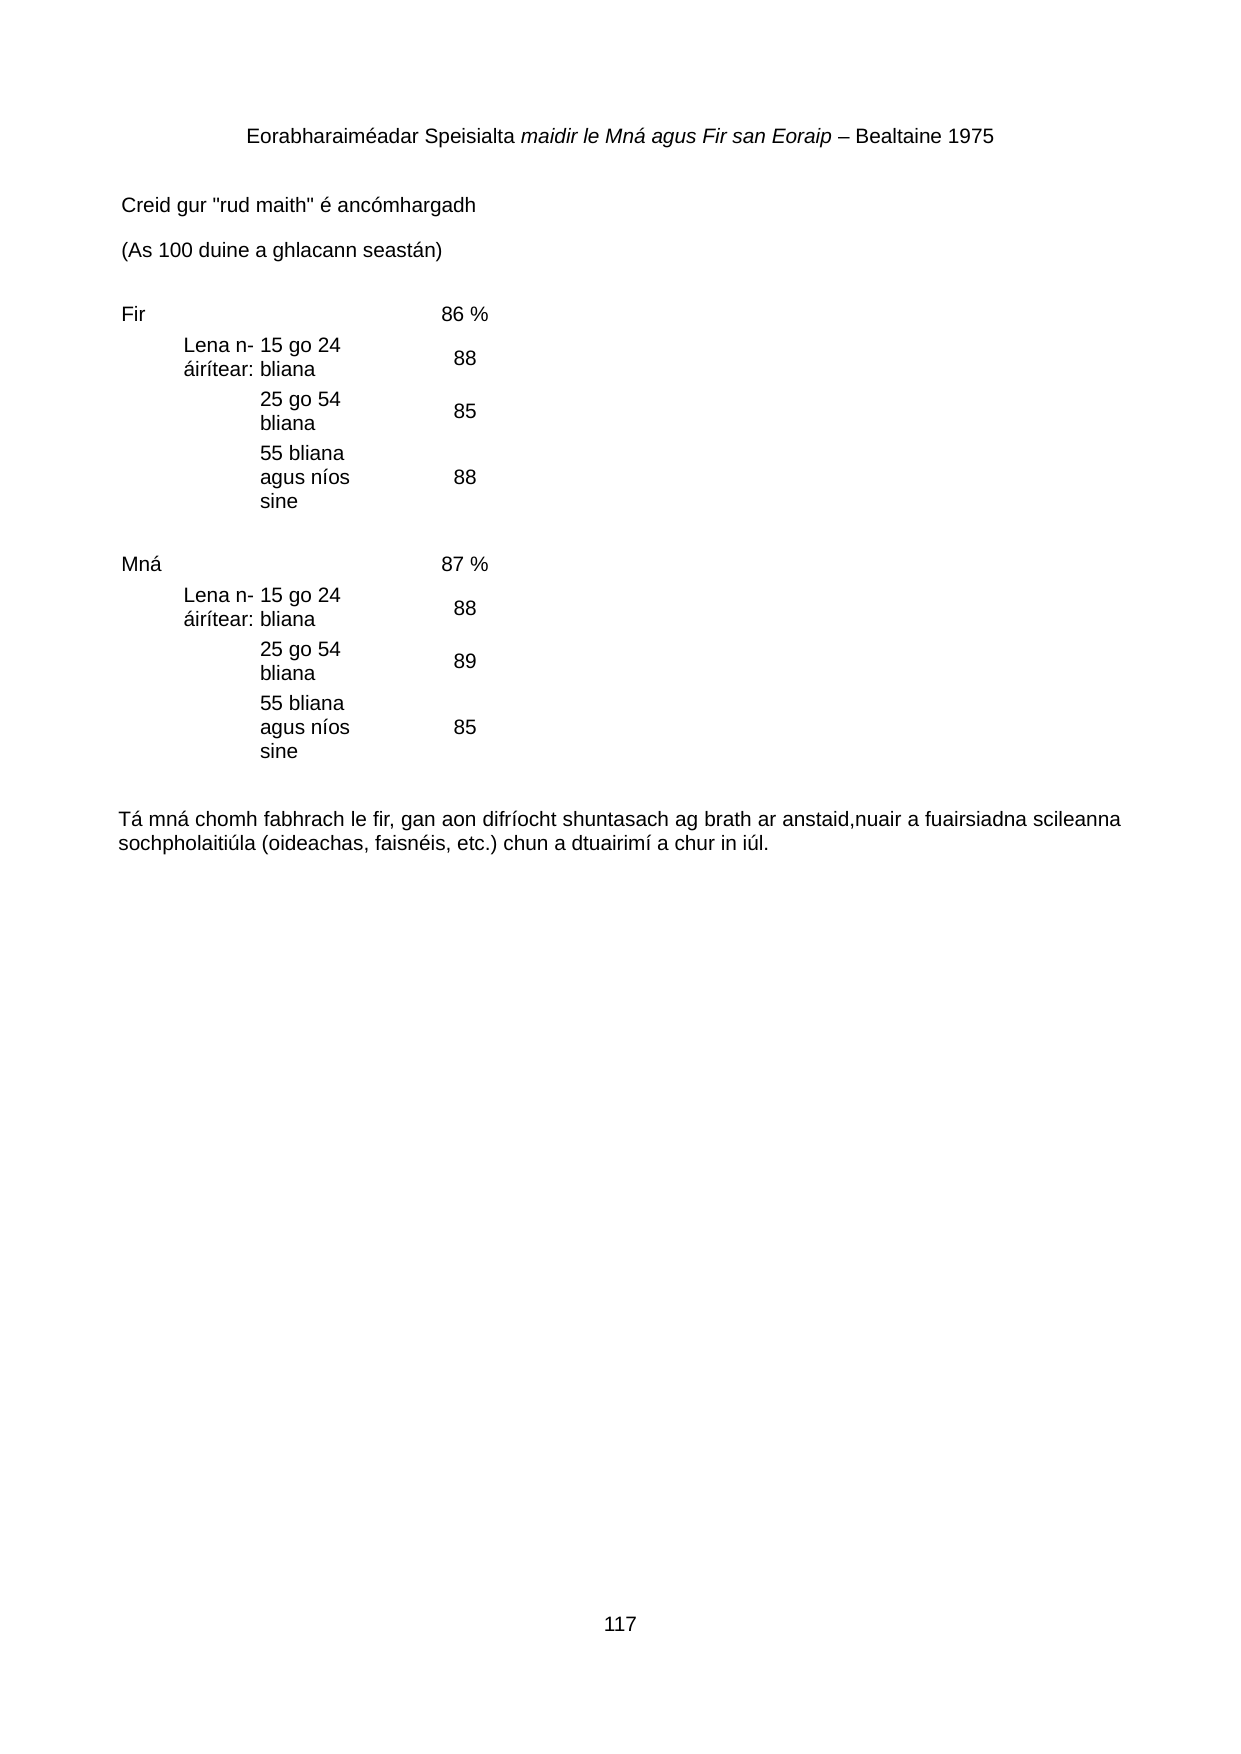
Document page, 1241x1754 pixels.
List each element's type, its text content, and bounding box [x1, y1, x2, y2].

table_cell Mná [118, 548, 257, 580]
table_cell 15 go 24 bliana [257, 580, 395, 634]
table_cell [118, 634, 257, 688]
table_header Creid gur "rud maith" é ancómhargadh [118, 178, 534, 233]
table_cell 88 [395, 580, 534, 634]
table_cell 25 go 54 bliana [257, 634, 395, 688]
table_cell [257, 298, 395, 330]
table_cell [118, 438, 257, 516]
table_cell 15 go 24 bliana [257, 330, 395, 384]
table_cell [118, 688, 257, 766]
table_cell 88 [395, 438, 534, 516]
table_cell 87 % [395, 548, 534, 580]
table_cell [118, 516, 257, 548]
table_cell 25 go 54 bliana [257, 384, 395, 438]
table_cell 89 [395, 634, 534, 688]
table_cell Lena n-áirítear: [118, 330, 257, 384]
table_cell 88 [395, 330, 534, 384]
table_cell [395, 516, 534, 548]
table_cell (As 100 duine a ghlacann seastán) [118, 233, 534, 266]
table_cell Fir [118, 298, 257, 330]
table_cell 55 bliana agus níos sine [257, 688, 395, 766]
table_cell [118, 266, 257, 298]
table_cell [257, 548, 395, 580]
table_cell [395, 266, 534, 298]
table_cell 85 [395, 384, 534, 438]
table_cell 55 bliana agus níos sine [257, 438, 395, 516]
table_cell [257, 266, 395, 298]
table_cell Lena n-áirítear: [118, 580, 257, 634]
text Tá mná chomh fabhrach le fir, gan aon difríocht shuntasach ag brath ar anstaid,nuair a fuairsiadna scileanna sochpholaitiúla (oideachas, faisnéis, etc.) chun a dtuairimí a chur in iúl. [118, 807, 1122, 855]
table_cell 85 [395, 688, 534, 766]
table_cell [118, 384, 257, 438]
table_cell [257, 516, 395, 548]
table_cell 86 % [395, 298, 534, 330]
